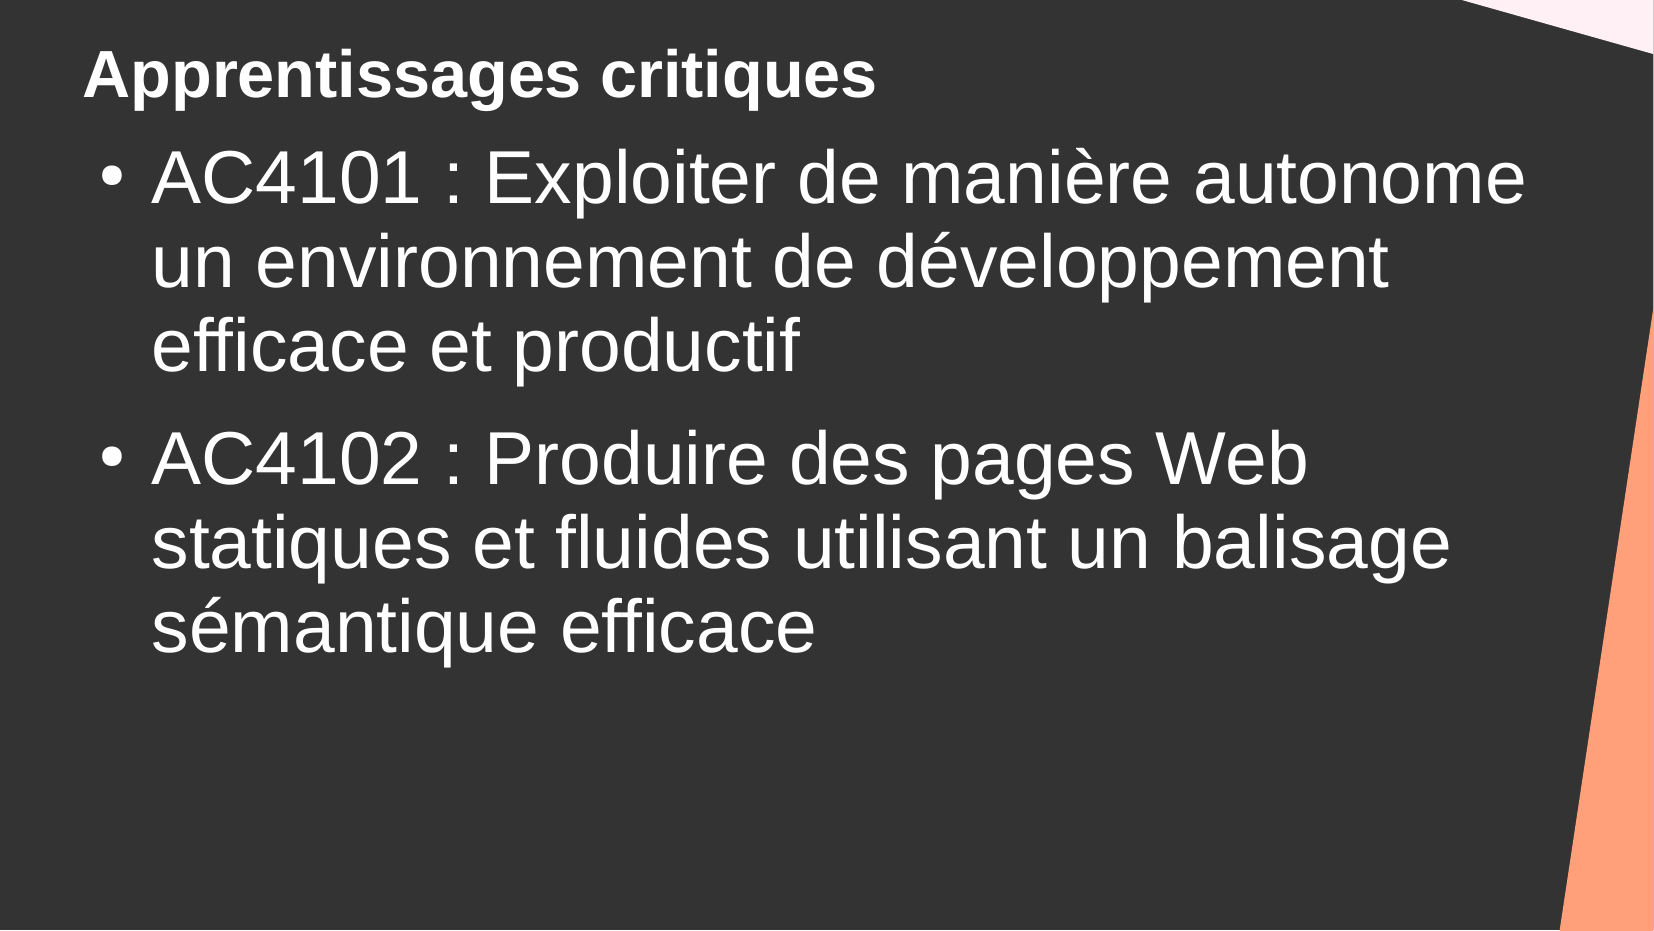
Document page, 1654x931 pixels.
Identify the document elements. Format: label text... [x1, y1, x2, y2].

list AC4101 : Exploiter de manière autonome un environnement de développement efficace et productif AC4102 : Produire des pages Web statiques et fluides utilisant un balisage sémantique efficace [80, 135, 1620, 721]
text_box [1461, 0, 1654, 55]
title Apprentissages critiques [82, 36, 1571, 122]
text_box [1559, 303, 1654, 931]
